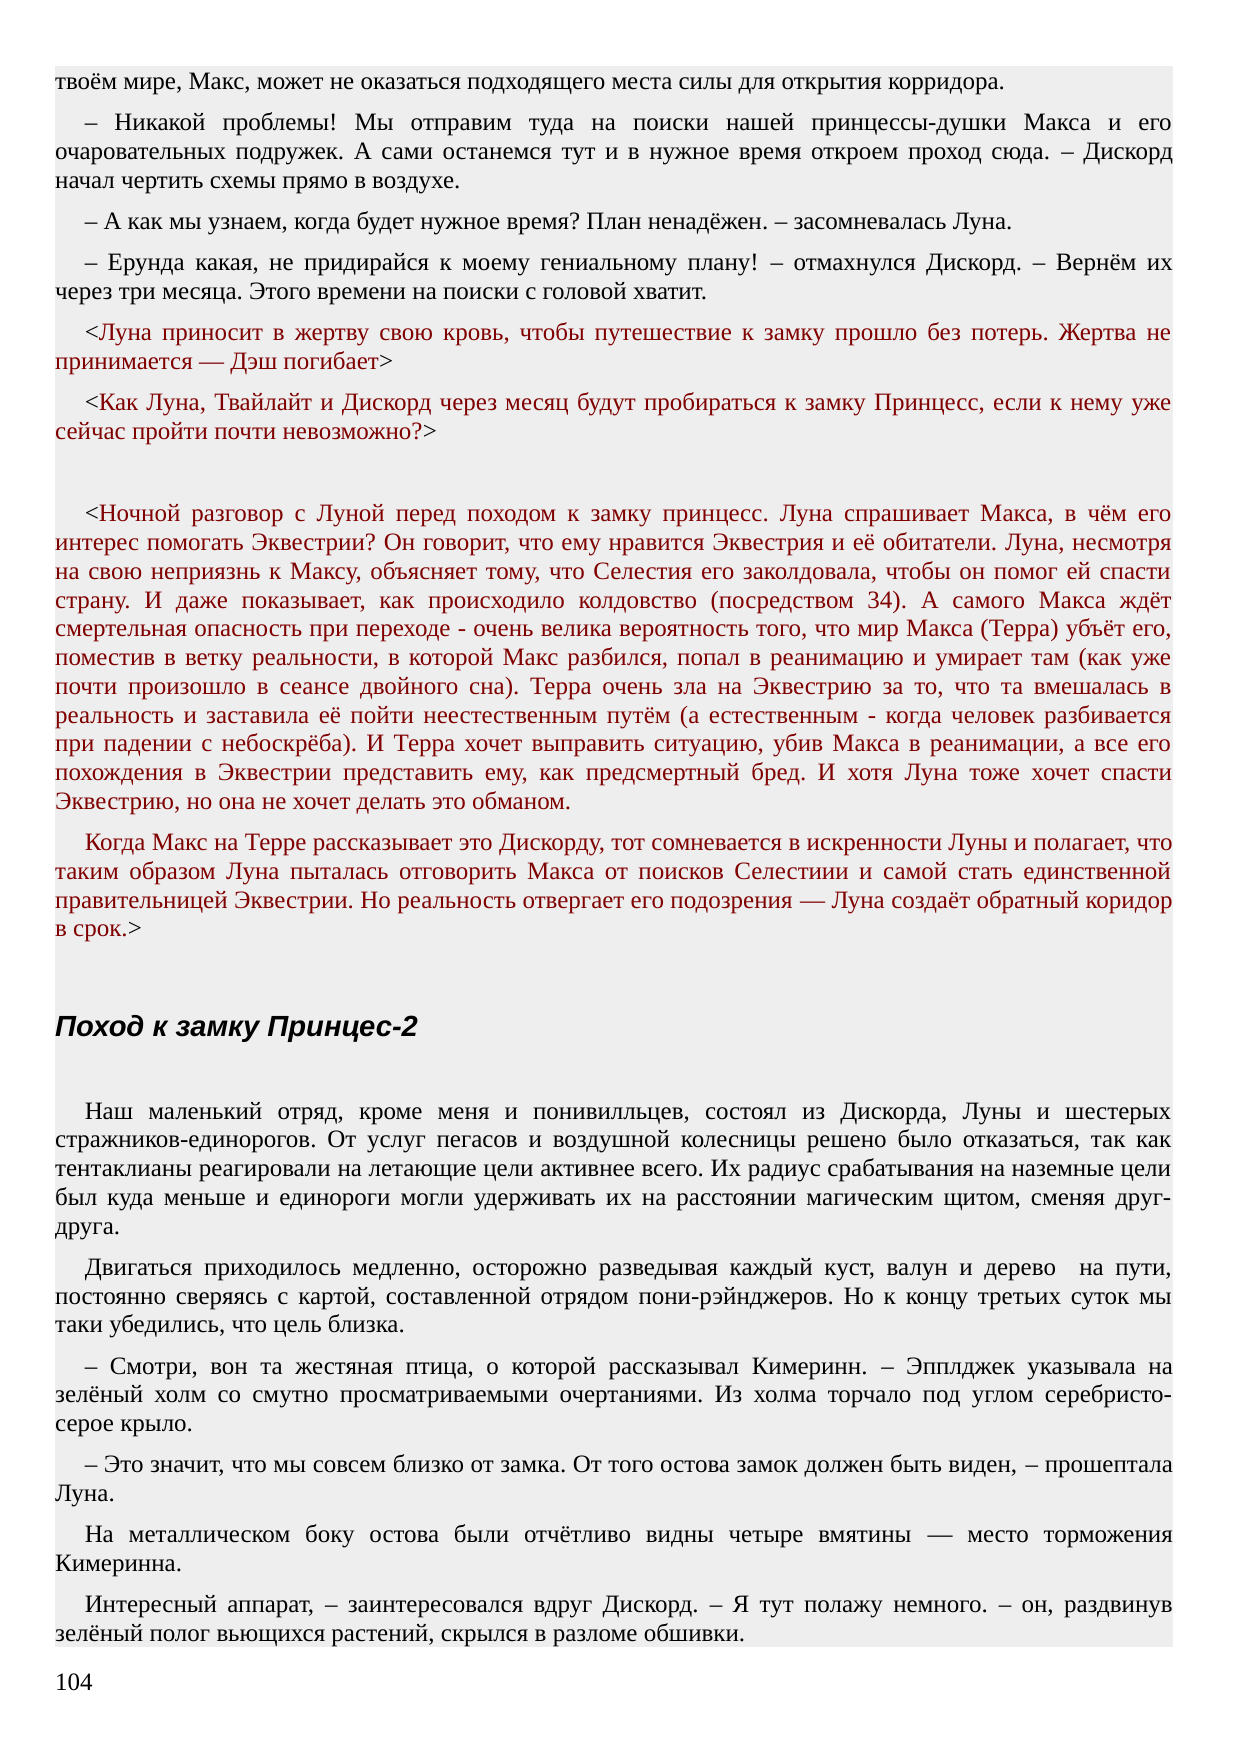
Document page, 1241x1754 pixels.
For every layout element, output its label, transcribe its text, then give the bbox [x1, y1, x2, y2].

text <Ночной разговор с Луной перед походом к замку принцесс. Луна спрашивает Макса, в чём его интерес помогать Эквестрии? Он говорит, что ему нравится Эквестрия и её обитатели. Луна, несмотря на свою неприязнь к Максу, объясняет тому, что Селестия его заколдовала, чтобы он помог ей спасти страну. И даже показывает, как происходило колдовство (посредством 34). А самого Макса ждёт смертельная опасность при переходе - очень велика вероятность того, что мир Макса (Терра) убъёт его, поместив в ветку реальности, в которой Макс разбился, попал в реанимацию и умирает там (как уже почти произошло в сеансе двойного сна). Терра очень зла на Эквестрию за то, что та вмешалась в реальность и заставила её пойти неестественным путём (а естественным - когда человек разбивается при падении с небоскрёба). И Терра хочет выправить ситуацию, убив Макса в реанимации, а все его похождения в Эквестрии представить ему, как предсмертный бред. И хотя Луна тоже хочет спасти Эквестрию, но она не хочет делать это обманом. [55, 498, 1173, 815]
text Когда Макс на Терре рассказывает это Дискорду, тот сомневается в искренности Луны и полагает, что таким образом Луна пыталась отговорить Макса от поисков Селестиии и самой стать единственной правительницей Эквестрии. Но реальность отвергает его подозрения — Луна создаёт обратный коридор в срок.> [55, 827, 1173, 942]
text <Луна приносит в жертву свою кровь, чтобы путешествие к замку прошло без потерь. Жертва не принимается — Дэш погибает> [55, 317, 1173, 375]
text – Никакой проблемы! Мы отправим туда на поиски нашей принцессы-душки Макса и его очаровательных подружек. А сами останемся тут и в нужное время откроем проход сюда. – Дискорд начал чертить схемы прямо в воздухе. [55, 107, 1173, 193]
text – Это значит, что мы совсем близко от замка. От того остова замок должен быть виден, – прошептала Луна. [55, 1449, 1173, 1507]
text – Ерунда какая, не придирайся к моему гениальному плану! – отмахнулся Дискорд. – Вернём их через три месяца. Этого времени на поиски с головой хватит. [55, 247, 1173, 305]
text Интересный аппарат, – заинтересовался вдруг Дискорд. – Я тут полажу немного. – он, раздвинув зелёный полог вьющихся растений, скрылся в разломе обшивки. [55, 1589, 1173, 1647]
text Наш маленький отряд, кроме меня и понивилльцев, состоял из Дискорда, Луны и шестерых стражников-единорогов. От услуг пегасов и воздушной колесницы решено было отказаться, так как тентаклианы реагировали на летающие цели активнее всего. Их радиус срабатывания на наземные цели был куда меньше и единороги могли удерживать их на расстоянии магическим щитом, сменяя друг-друга. [55, 1096, 1173, 1239]
text – А как мы узнаем, когда будет нужное время? План ненадёжен. – засомневалась Луна. [55, 206, 1173, 235]
text Двигаться приходилось медленно, осторожно разведывая каждый куст, валун и дерево на пути, постоянно сверяясь с картой, составленной отрядом пони-рэйнджеров. Но к концу третьих суток мы таки убедились, что цель близка. [55, 1252, 1173, 1338]
text – Смотри, вон та жестяная птица, о которой рассказывал Кимеринн. – Эпплджек указывала на зелёный холм со смутно просматриваемыми очертаниями. Из холма торчало под углом серебристо-серое крыло. [55, 1351, 1173, 1437]
text <Как Луна, Твайлайт и Дискорд через месяц будут пробираться к замку Принцесс, если к нему уже сейчас пройти почти невозможно?> [55, 387, 1173, 445]
text На металлическом боку остова были отчётливо видны четыре вмятины — место торможения Кимеринна. [55, 1519, 1173, 1577]
subtitle Поход к замку Принцес-2 [55, 1008, 1173, 1042]
text твоём мире, Макс, может не оказаться подходящего места силы для открытия корридора. [55, 66, 1173, 95]
